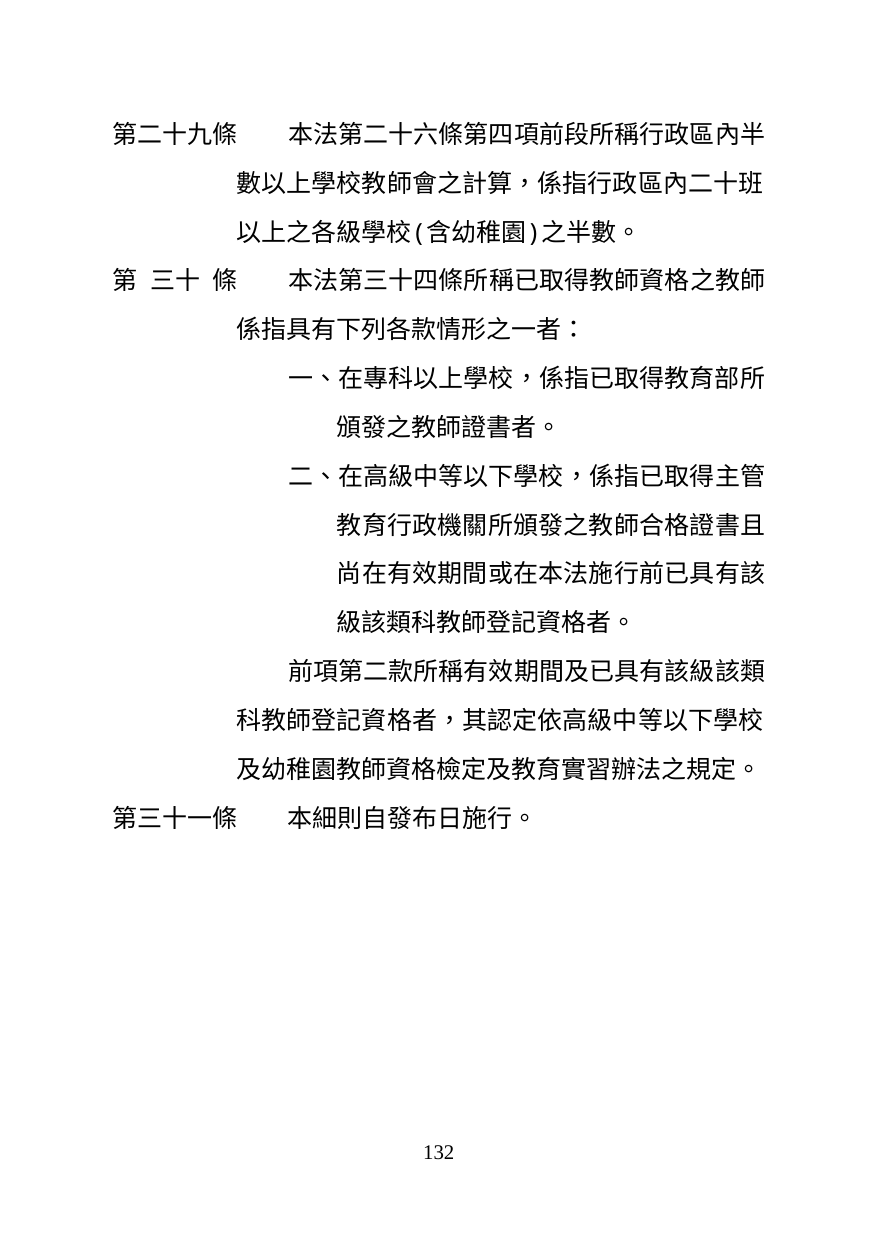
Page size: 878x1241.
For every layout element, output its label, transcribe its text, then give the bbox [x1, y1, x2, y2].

text 一、在專科以上學校，係指已取得教育部所頒發之教師證書者。 [112, 358, 765, 444]
text 第 三十 條 本法第三十四條所稱已取得教師資格之教師，係指具有下列各款情形之一者： [112, 261, 765, 346]
text 前項第二款所稱有效期間及已具有該級該類科教師登記資格者，其認定依高級中等以下學校及幼稚園教師資格檢定及教育實習辦法之規定。 [112, 652, 765, 786]
text 第三十一條 本細則自發布日施行。 [112, 798, 765, 834]
text 第二十九條 本法第二十六條第四項前段所稱行政區內半數以上學校教師會之計算，係指行政區內二十班以上之各級學校(含幼稚園)之半數。 [112, 114, 765, 248]
text 二、在高級中等以下學校，係指已取得主管教育行政機關所頒發之教師合格證書且尚在有效期間或在本法施行前已具有該級該類科教師登記資格者。 [112, 456, 765, 639]
